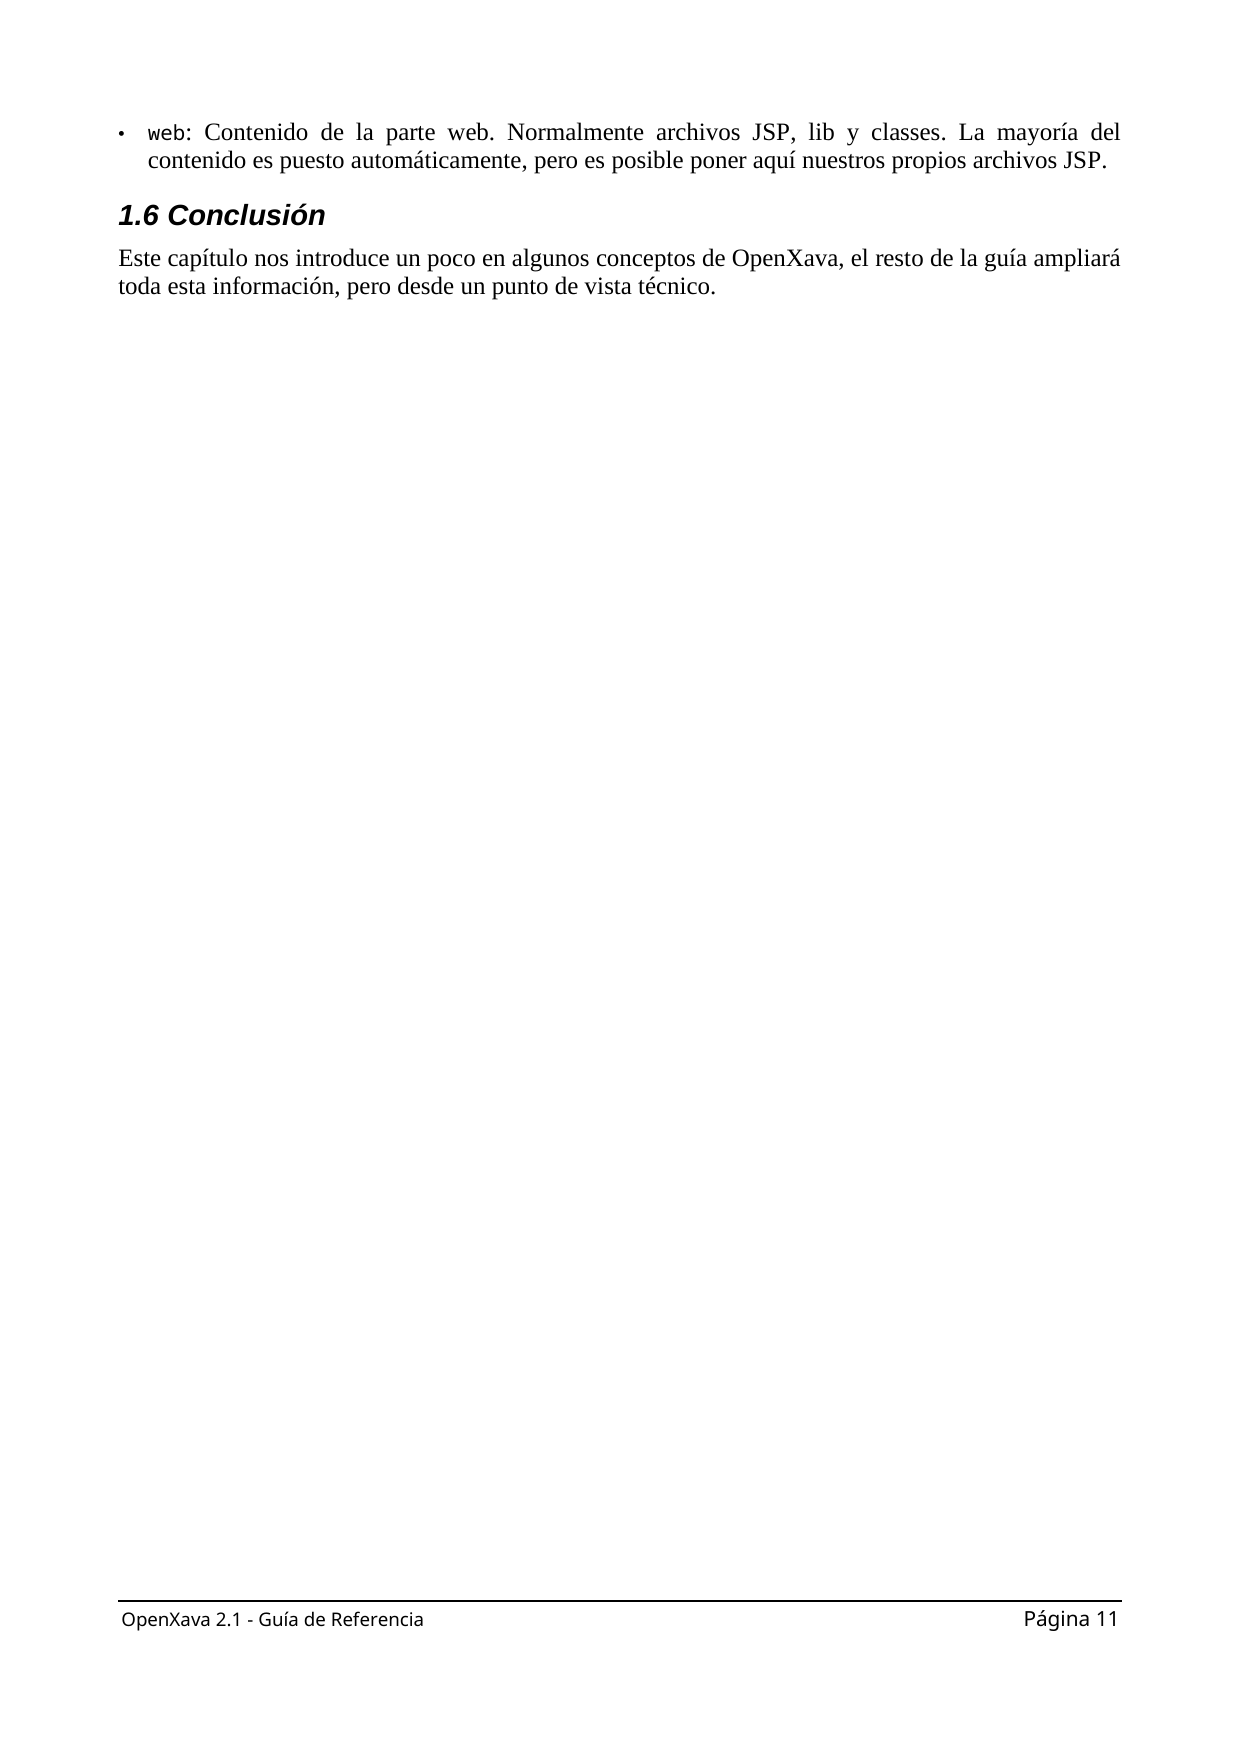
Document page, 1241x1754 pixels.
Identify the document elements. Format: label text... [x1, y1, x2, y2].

list web: Contenido de la parte web. Normalmente archivos JSP, lib y classes. La mayoría del contenido es puesto automáticamente, pero es posible poner aquí nuestros propios archivos JSP. [118, 118, 1122, 174]
subtitle Conclusión [118, 199, 1122, 232]
text Este capítulo nos introduce un poco en algunos conceptos de OpenXava, el resto de la guía ampliará toda esta información, pero desde un punto de vista técnico. [118, 244, 1122, 300]
